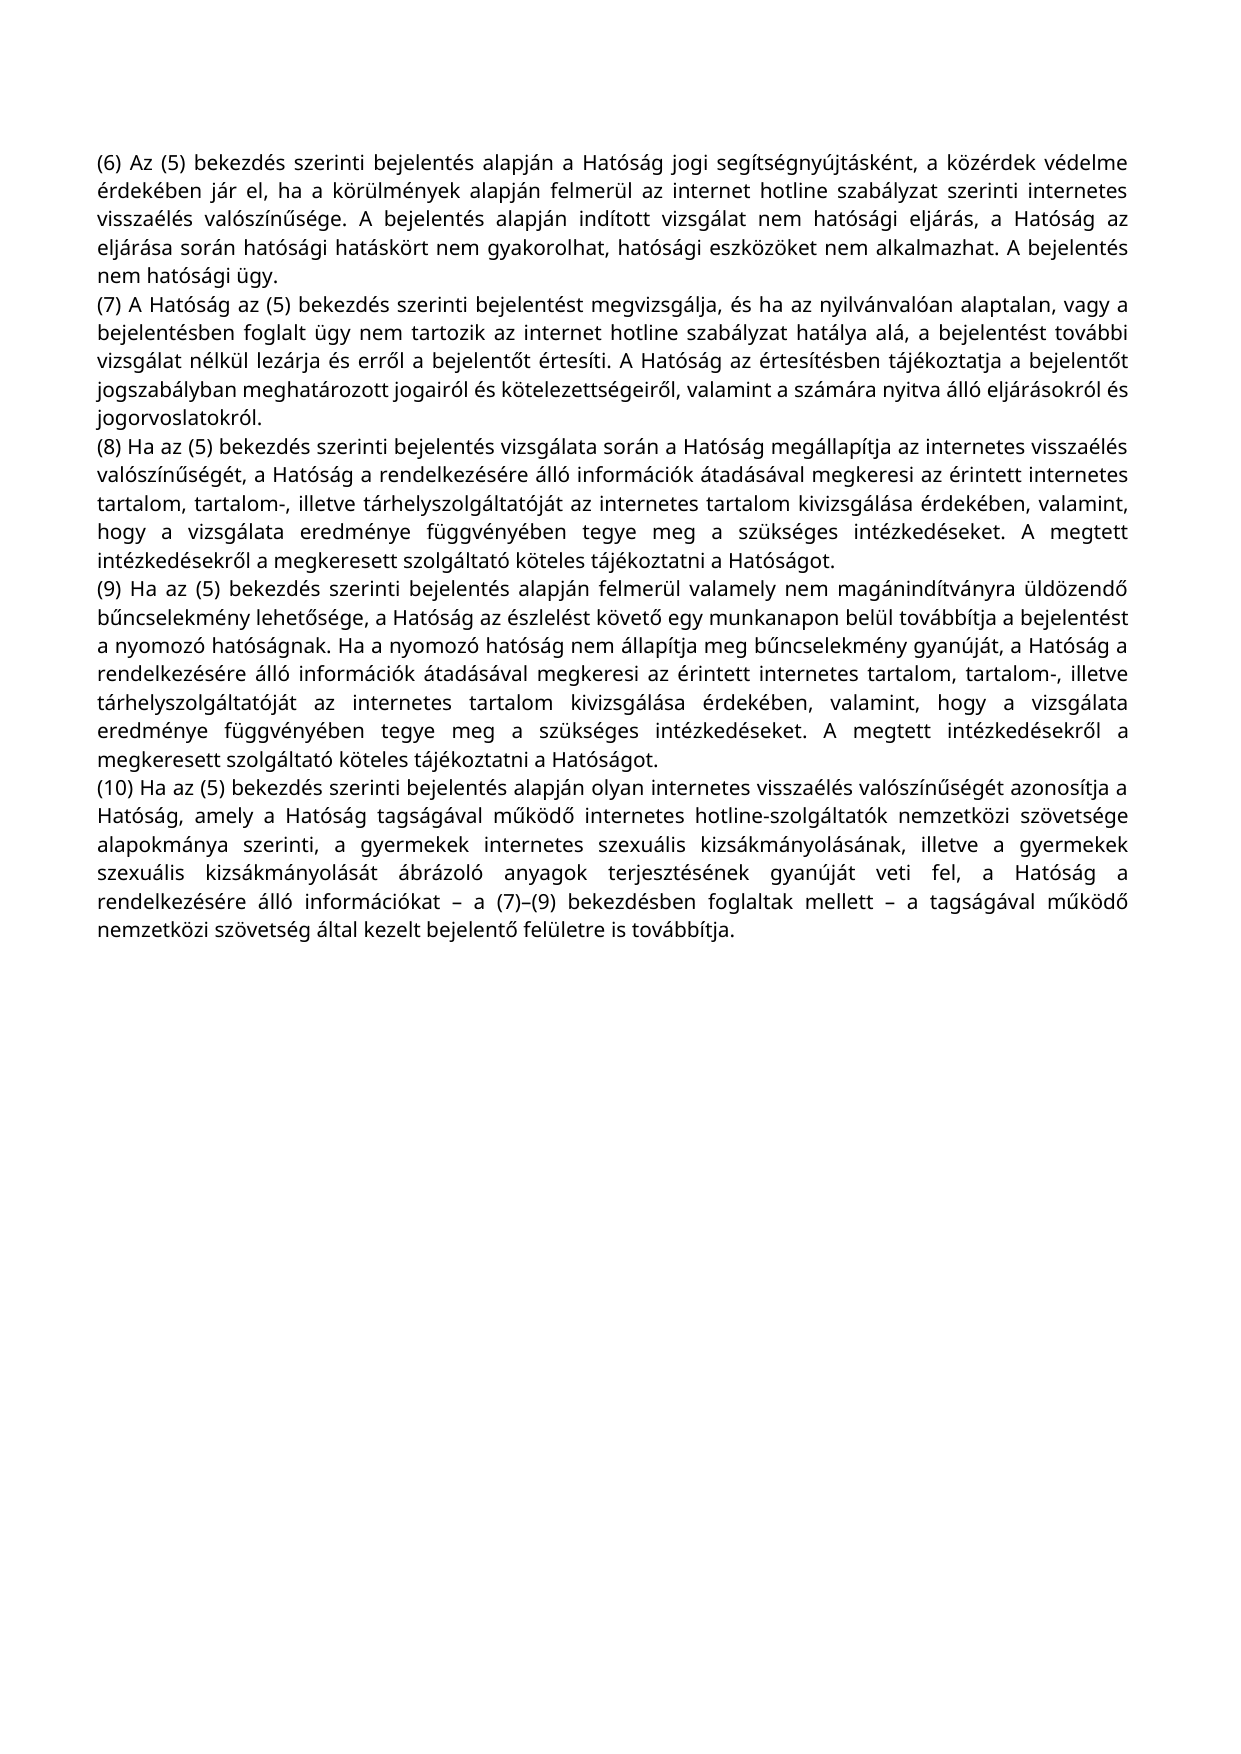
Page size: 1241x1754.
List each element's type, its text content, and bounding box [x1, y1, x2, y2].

text (9) Ha az (5) bekezdés szerinti bejelentés alapján felmerül valamely nem magánindítványra üldözendő bűncselekmény lehetősége, a Hatóság az észlelést követő egy munkanapon belül továbbítja a bejelentést a nyomozó hatóságnak. Ha a nyomozó hatóság nem állapítja meg bűncselekmény gyanúját, a Hatóság a rendelkezésére álló információk átadásával megkeresi az érintett internetes tartalom, tartalom-, illetve tárhelyszolgáltatóját az internetes tartalom kivizsgálása érdekében, valamint, hogy a vizsgálata eredménye függvényében tegye meg a szükséges intézkedéseket. A megtett intézkedésekről a megkeresett szolgáltató köteles tájékoztatni a Hatóságot. [97, 574, 1130, 773]
text (8) Ha az (5) bekezdés szerinti bejelentés vizsgálata során a Hatóság megállapítja az internetes visszaélés valószínűségét, a Hatóság a rendelkezésére álló információk átadásával megkeresi az érintett internetes tartalom, tartalom-, illetve tárhelyszolgáltatóját az internetes tartalom kivizsgálása érdekében, valamint, hogy a vizsgálata eredménye függvényében tegye meg a szükséges intézkedéseket. A megtett intézkedésekről a megkeresett szolgáltató köteles tájékoztatni a Hatóságot. [97, 432, 1130, 574]
text (10) Ha az (5) bekezdés szerinti bejelentés alapján olyan internetes visszaélés valószínűségét azonosítja a Hatóság, amely a Hatóság tagságával működő internetes hotline-szolgáltatók nemzetközi szövetsége alapokmánya szerinti, a gyermekek internetes szexuális kizsákmányolásának, illetve a gyermekek szexuális kizsákmányolását ábrázoló anyagok terjesztésének gyanúját veti fel, a Hatóság a rendelkezésére álló információkat – a (7)–(9) bekezdésben foglaltak mellett – a tagságával működő nemzetközi szövetség által kezelt bejelentő felületre is továbbítja. [97, 773, 1130, 944]
text (7) A Hatóság az (5) bekezdés szerinti bejelentést megvizsgálja, és ha az nyilvánvalóan alaptalan, vagy a bejelentésben foglalt ügy nem tartozik az internet hotline szabályzat hatálya alá, a bejelentést további vizsgálat nélkül lezárja és erről a bejelentőt értesíti. A Hatóság az értesítésben tájékoztatja a bejelentőt jogszabályban meghatározott jogairól és kötelezettségeiről, valamint a számára nyitva álló eljárásokról és jogorvoslatokról. [97, 290, 1130, 432]
text (6) Az (5) bekezdés szerinti bejelentés alapján a Hatóság jogi segítségnyújtásként, a közérdek védelme érdekében jár el, ha a körülmények alapján felmerül az internet hotline szabályzat szerinti internetes visszaélés valószínűsége. A bejelentés alapján indított vizsgálat nem hatósági eljárás, a Hatóság az eljárása során hatósági hatáskört nem gyakorolhat, hatósági eszközöket nem alkalmazhat. A bejelentés nem hatósági ügy. [97, 148, 1130, 290]
